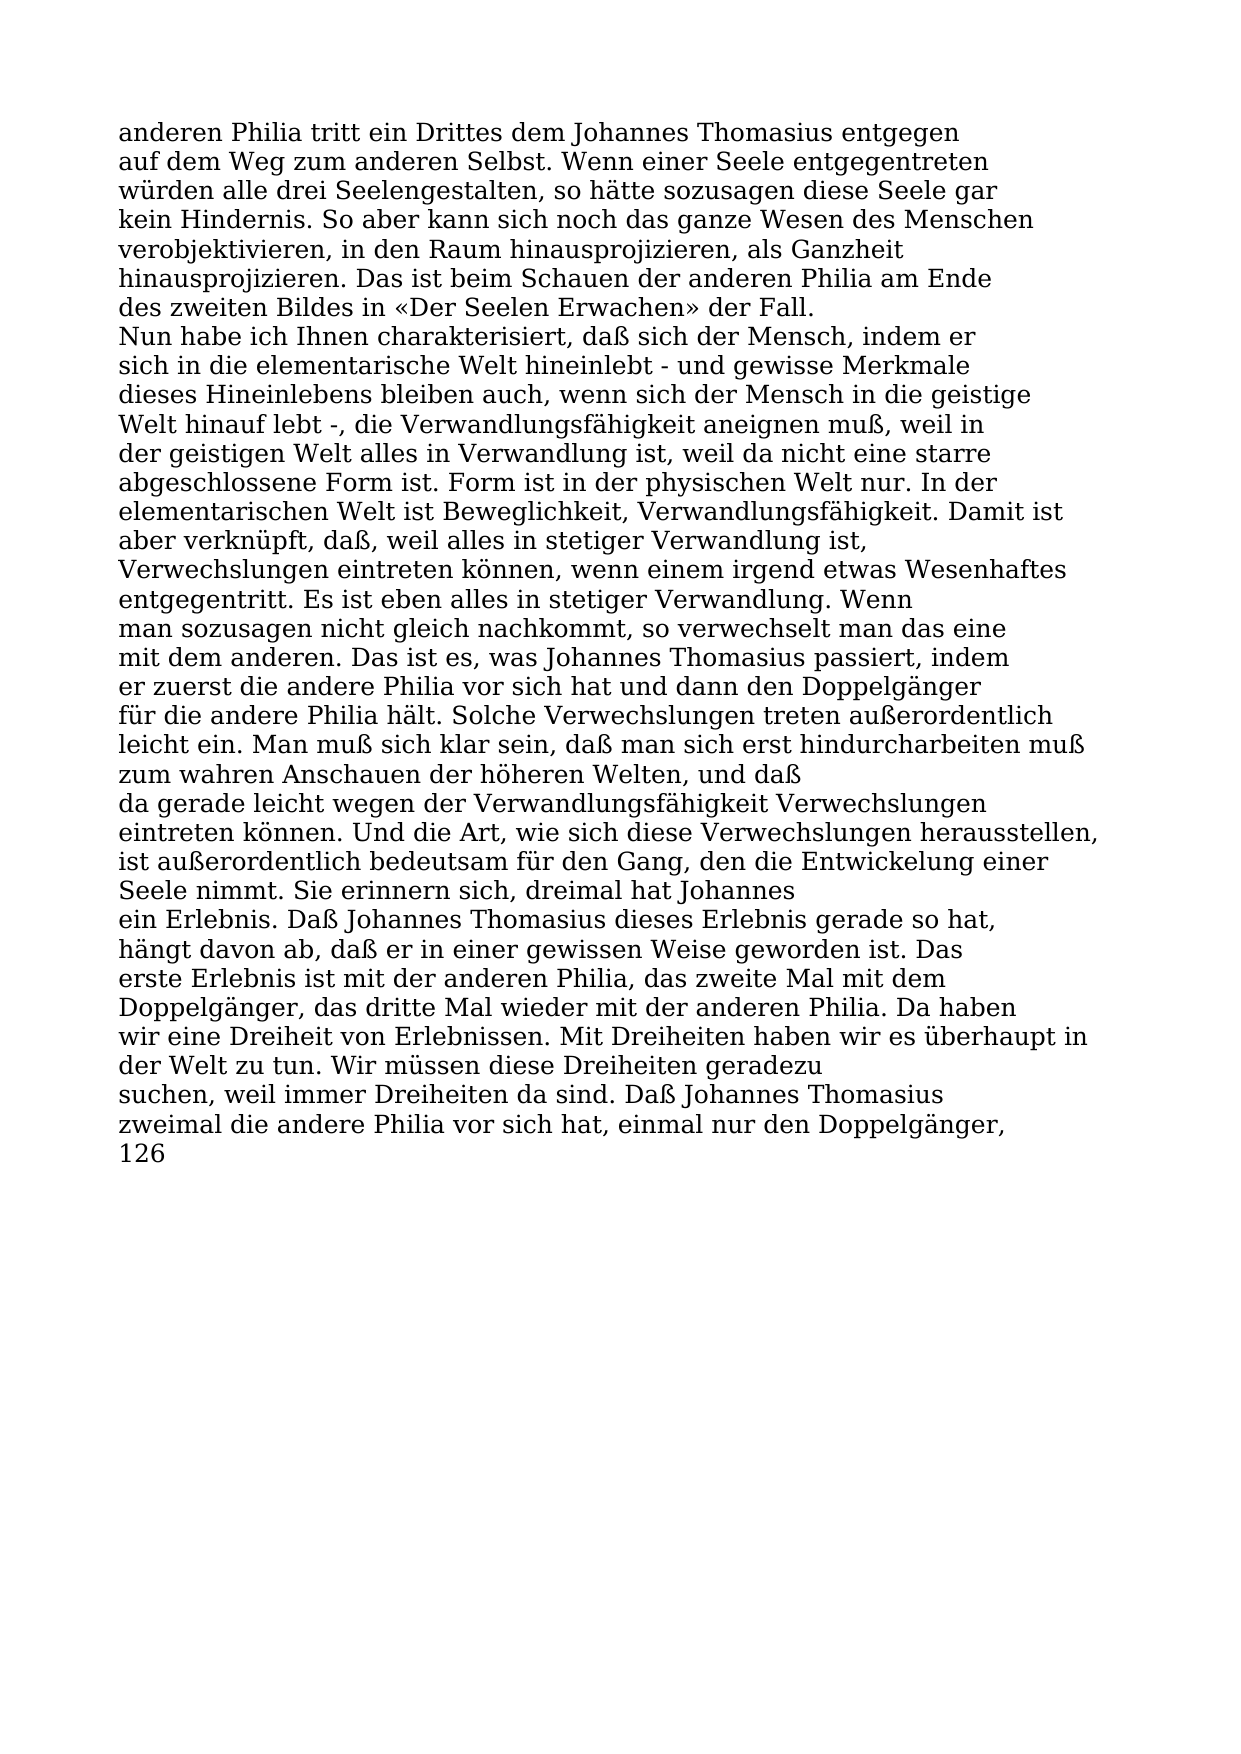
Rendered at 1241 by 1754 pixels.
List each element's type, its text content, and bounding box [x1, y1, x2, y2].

text Welt hinauf lebt -, die Verwandlungsfähigkeit aneignen muß, weil in [118, 410, 1122, 439]
text kein Hindernis. So aber kann sich noch das ganze Wesen des Menschen verobjektivieren, in den Raum hinausprojizieren, als Ganzheit [118, 206, 1122, 264]
text er zuerst die andere Philia vor sich hat und dann den Doppelgänger [118, 672, 1122, 701]
text dieses Hineinlebens bleiben auch, wenn sich der Mensch in die geistige [118, 381, 1122, 410]
text des zweiten Bildes in «Der Seelen Erwachen» der Fall. [118, 293, 1122, 322]
text abgeschlossene Form ist. Form ist in der physischen Welt nur. In der [118, 468, 1122, 497]
text würden alle drei Seelengestalten, so hätte sozusagen diese Seele gar [118, 176, 1122, 206]
text hängt davon ab, daß er in einer gewissen Weise geworden ist. Das [118, 935, 1122, 964]
text der geistigen Welt alles in Verwandlung ist, weil da nicht eine starre [118, 439, 1122, 468]
text elementarischen Welt ist Beweglichkeit, Verwandlungsfähigkeit. Damit ist aber verknüpft, daß, weil alles in stetiger Verwandlung ist, [118, 497, 1122, 556]
text Doppelgänger, das dritte Mal wieder mit der anderen Philia. Da haben [118, 993, 1122, 1022]
text Nun habe ich Ihnen charakterisiert, daß sich der Mensch, indem er [118, 322, 1122, 351]
text sich in die elementarische Welt hineinlebt - und gewisse Merkmale [118, 351, 1122, 381]
text eintreten können. Und die Art, wie sich diese Verwechslungen herausstellen, ist außerordentlich bedeutsam für den Gang, den die Entwickelung einer Seele nimmt. Sie erinnern sich, dreimal hat Johannes [118, 818, 1122, 906]
text ein Erlebnis. Daß Johannes Thomasius dieses Erlebnis gerade so hat, [118, 906, 1122, 935]
text auf dem Weg zum anderen Selbst. Wenn einer Seele entgegentreten [118, 147, 1122, 176]
text man sozusagen nicht gleich nachkommt, so verwechselt man das eine [118, 614, 1122, 643]
text suchen, weil immer Dreiheiten da sind. Daß Johannes Thomasius [118, 1081, 1122, 1110]
text für die andere Philia hält. Solche Verwechslungen treten außerordentlich leicht ein. Man muß sich klar sein, daß man sich erst hindurcharbeiten muß zum wahren Anschauen der höheren Welten, und daß [118, 701, 1122, 789]
text 126 [118, 1139, 1122, 1168]
text zweimal die andere Philia vor sich hat, einmal nur den Doppelgänger, [118, 1110, 1122, 1139]
text wir eine Dreiheit von Erlebnissen. Mit Dreiheiten haben wir es überhaupt in der Welt zu tun. Wir müssen diese Dreiheiten geradezu [118, 1022, 1122, 1081]
text mit dem anderen. Das ist es, was Johannes Thomasius passiert, indem [118, 643, 1122, 672]
text da gerade leicht wegen der Verwandlungsfähigkeit Verwechslungen [118, 789, 1122, 818]
text hinausprojizieren. Das ist beim Schauen der anderen Philia am Ende [118, 264, 1122, 293]
text Verwechslungen eintreten können, wenn einem irgend etwas Wesenhaftes entgegentritt. Es ist eben alles in stetiger Verwandlung. Wenn [118, 556, 1122, 614]
text erste Erlebnis ist mit der anderen Philia, das zweite Mal mit dem [118, 964, 1122, 993]
text anderen Philia tritt ein Drittes dem Johannes Thomasius entgegen [118, 118, 1122, 147]
